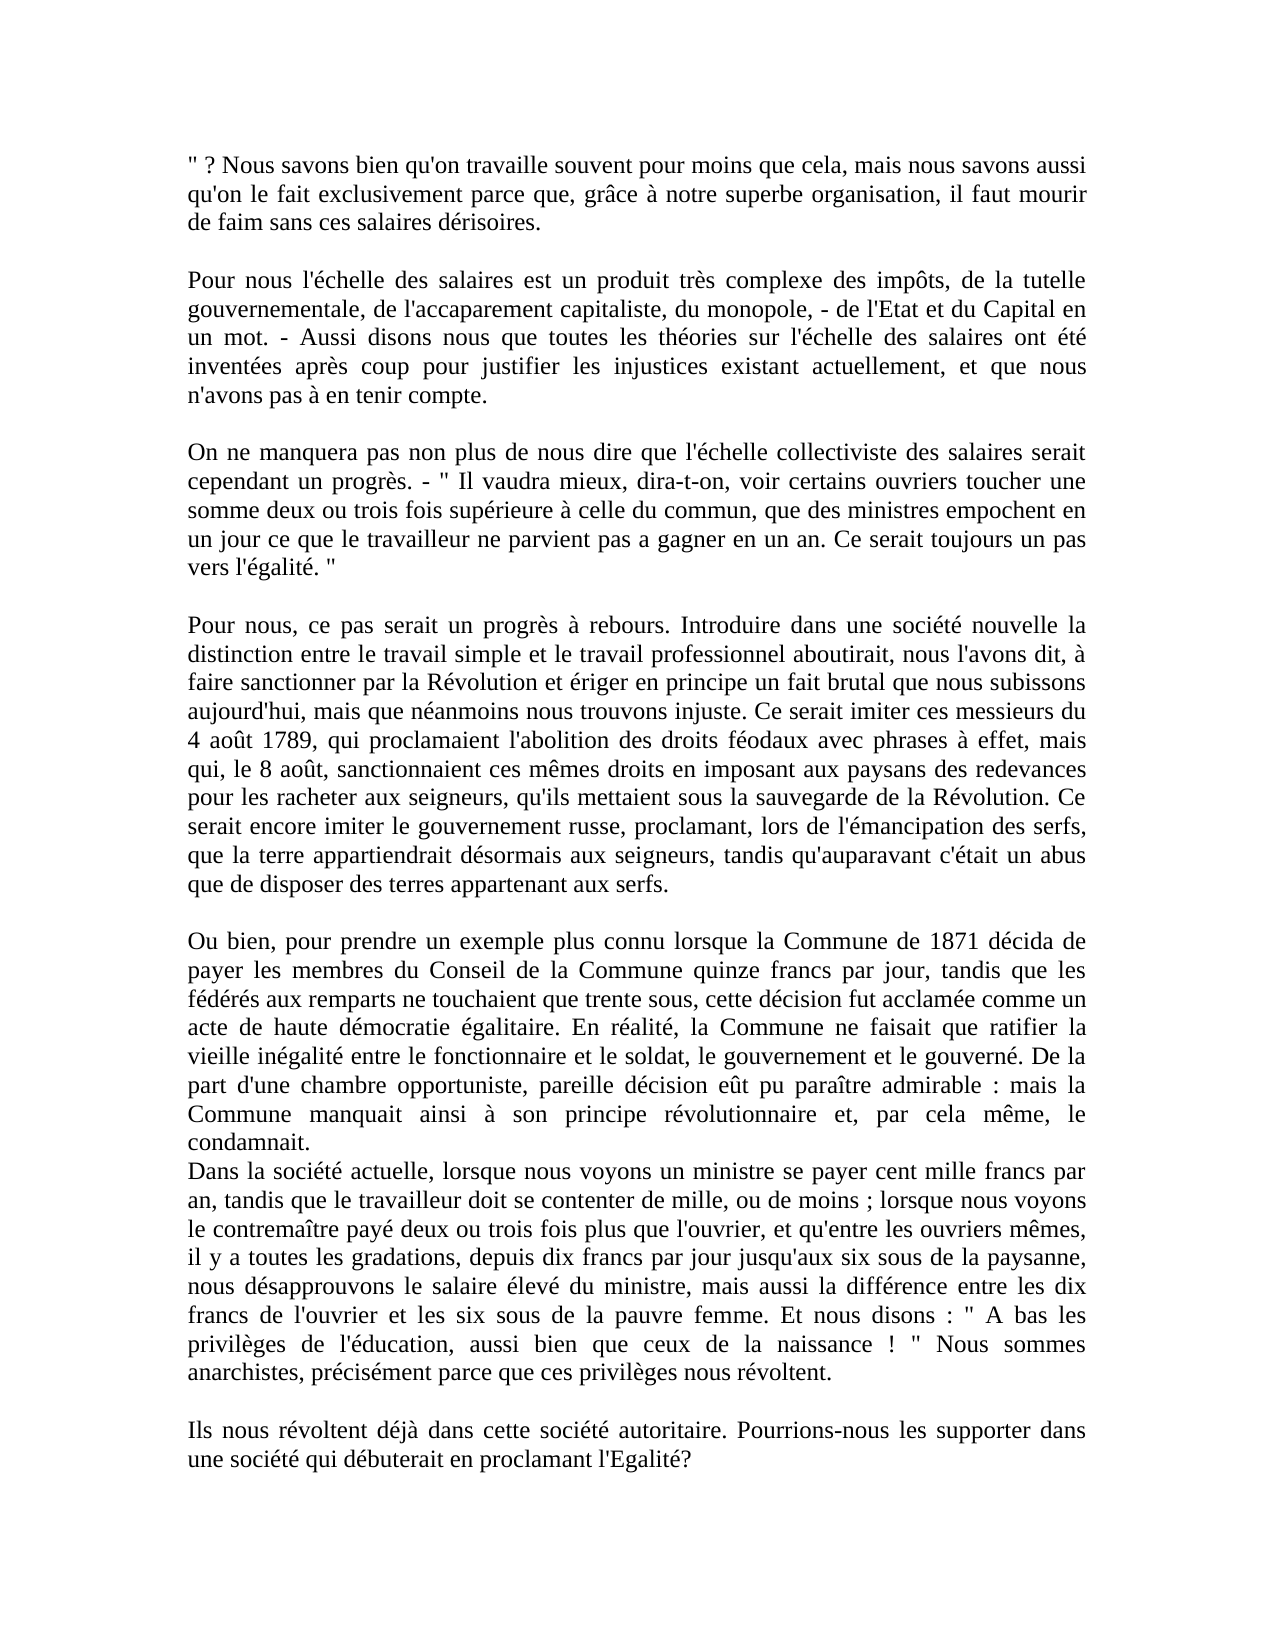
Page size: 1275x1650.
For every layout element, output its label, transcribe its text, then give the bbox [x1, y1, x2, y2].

text Ou bien, pour prendre un exemple plus connu lorsque la Commune de 1871 décida de payer les membres du Conseil de la Commune quinze francs par jour, tandis que les fédérés aux remparts ne touchaient que trente sous, cette décision fut acclamée comme un acte de haute démocratie égalitaire. En réalité, la Commune ne faisait que ratifier la vieille inégalité entre le fonctionnaire et le soldat, le gouvernement et le gouverné. De la part d'une chambre opportuniste, pareille décision eût pu paraître admirable : mais la Commune manquait ainsi à son principe révolutionnaire et, par cela même, le condamnait. [187, 926, 1087, 1156]
text Ils nous révoltent déjà dans cette société autoritaire. Pourrions-nous les supporter dans une société qui débuterait en proclamant l'Egalité? [187, 1415, 1087, 1472]
text Pour nous l'échelle des salaires est un produit très complexe des impôts, de la tutelle gouvernementale, de l'accaparement capitaliste, du monopole, - de l'Etat et du Capital en un mot. - Aussi disons nous que toutes les théories sur l'échelle des salaires ont été inventées après coup pour justifier les injustices existant actuellement, et que nous n'avons pas à en tenir compte. [187, 265, 1087, 409]
text Dans la société actuelle, lorsque nous voyons un ministre se payer cent mille francs par an, tandis que le travailleur doit se contenter de mille, ou de moins ; lorsque nous voyons le contremaître payé deux ou trois fois plus que l'ouvrier, et qu'entre les ouvriers mêmes, il y a toutes les gradations, depuis dix francs par jour jusqu'aux six sous de la paysanne, nous désapprouvons le salaire élevé du ministre, mais aussi la différence entre les dix francs de l'ouvrier et les six sous de la pauvre femme. Et nous disons : " A bas les privilèges de l'éducation, aussi bien que ceux de la naissance ! " Nous sommes anarchistes, précisément parce que ces privilèges nous révoltent. [187, 1156, 1087, 1386]
text Pour nous, ce pas serait un progrès à rebours. Introduire dans une société nouvelle la distinction entre le travail simple et le travail professionnel aboutirait, nous l'avons dit, à faire sanctionner par la Révolution et ériger en principe un fait brutal que nous subissons aujourd'hui, mais que néanmoins nous trouvons injuste. Ce serait imiter ces messieurs du 4 août 1789, qui proclamaient l'abolition des droits féodaux avec phrases à effet, mais qui, le 8 août, sanctionnaient ces mêmes droits en imposant aux paysans des redevances pour les racheter aux seigneurs, qu'ils mettaient sous la sauvegarde de la Révolution. Ce serait encore imiter le gouvernement russe, proclamant, lors de l'émancipation des serfs, que la terre appartiendrait désormais aux seigneurs, tandis qu'auparavant c'était un abus que de disposer des terres appartenant aux serfs. [187, 610, 1087, 897]
text On ne manquera pas non plus de nous dire que l'échelle collectiviste des salaires serait cependant un progrès. - " Il vaudra mieux, dira-t-on, voir certains ouvriers toucher une somme deux ou trois fois supérieure à celle du commun, que des ministres empochent en un jour ce que le travailleur ne parvient pas a gagner en un an. Ce serait toujours un pas vers l'égalité. " [187, 437, 1087, 581]
text " ? Nous savons bien qu'on travaille souvent pour moins que cela, mais nous savons aussi qu'on le fait exclusivement parce que, grâce à notre superbe organisation, il faut mourir de faim sans ces salaires dérisoires. [187, 150, 1087, 236]
